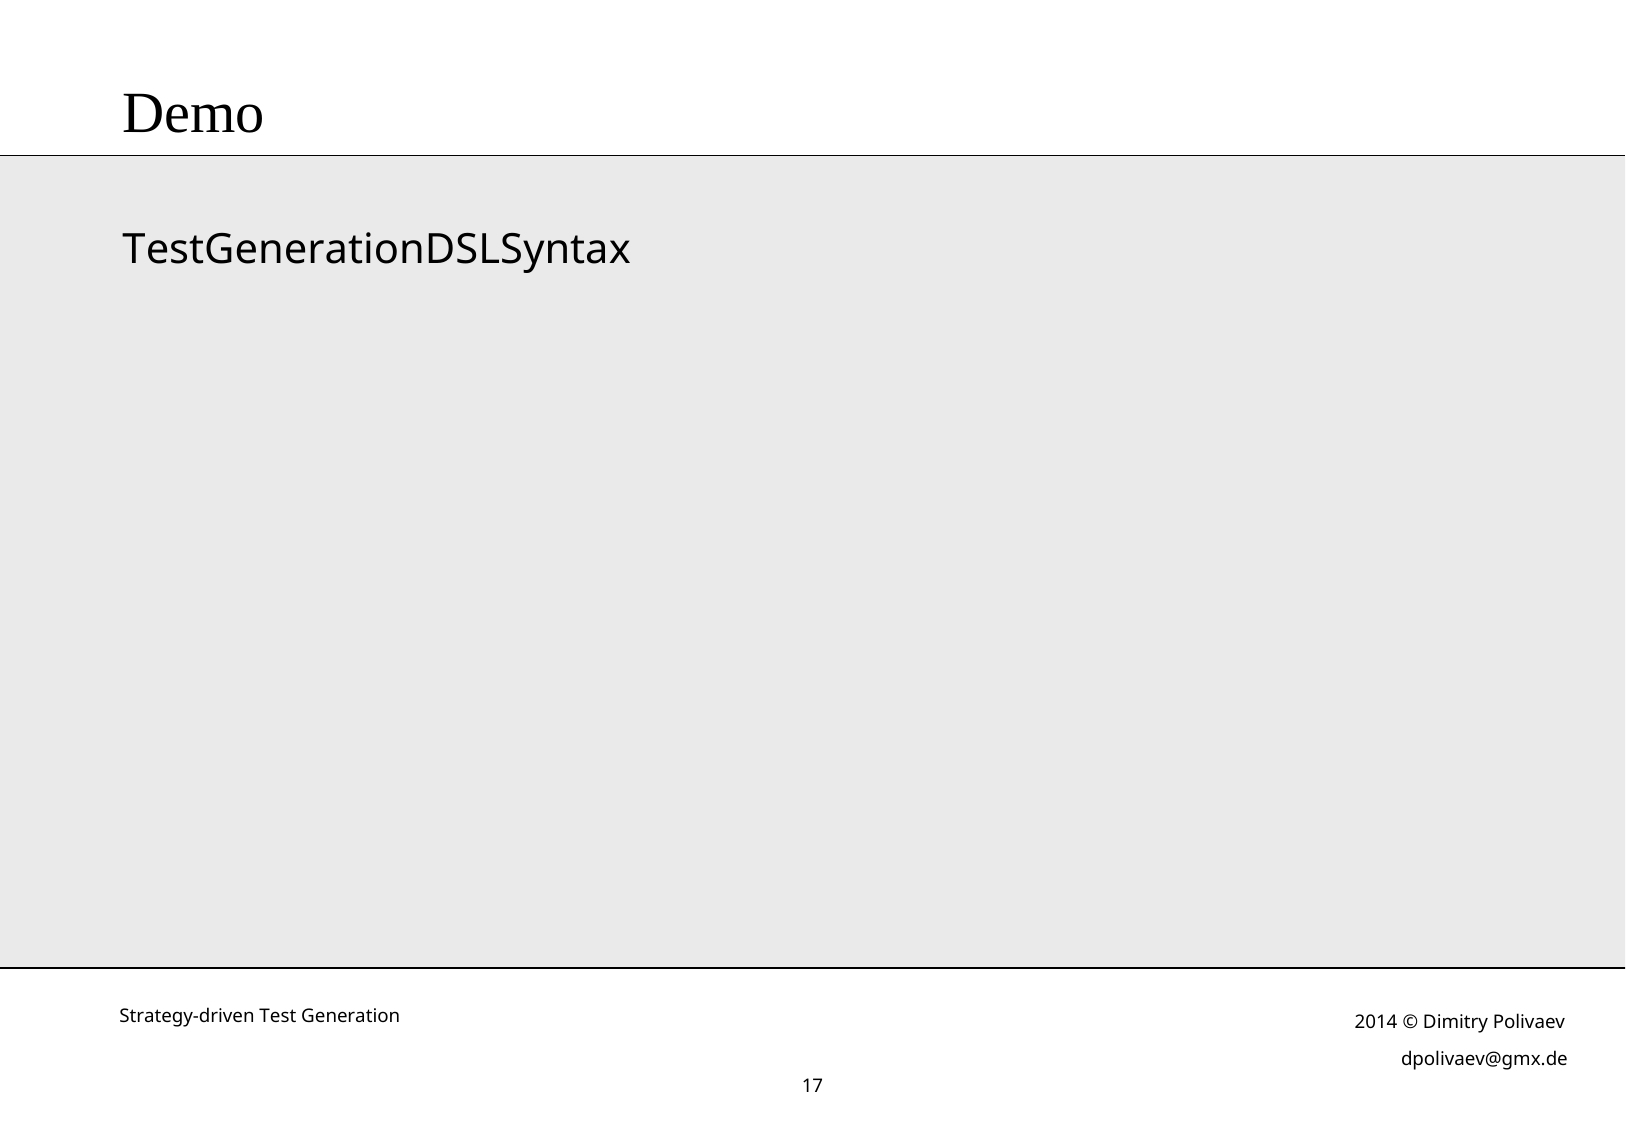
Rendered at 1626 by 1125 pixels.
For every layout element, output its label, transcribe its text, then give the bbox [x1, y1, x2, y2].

list TestGenerationDSLSyntax [122, 222, 1501, 875]
title Demo [122, 70, 1501, 145]
